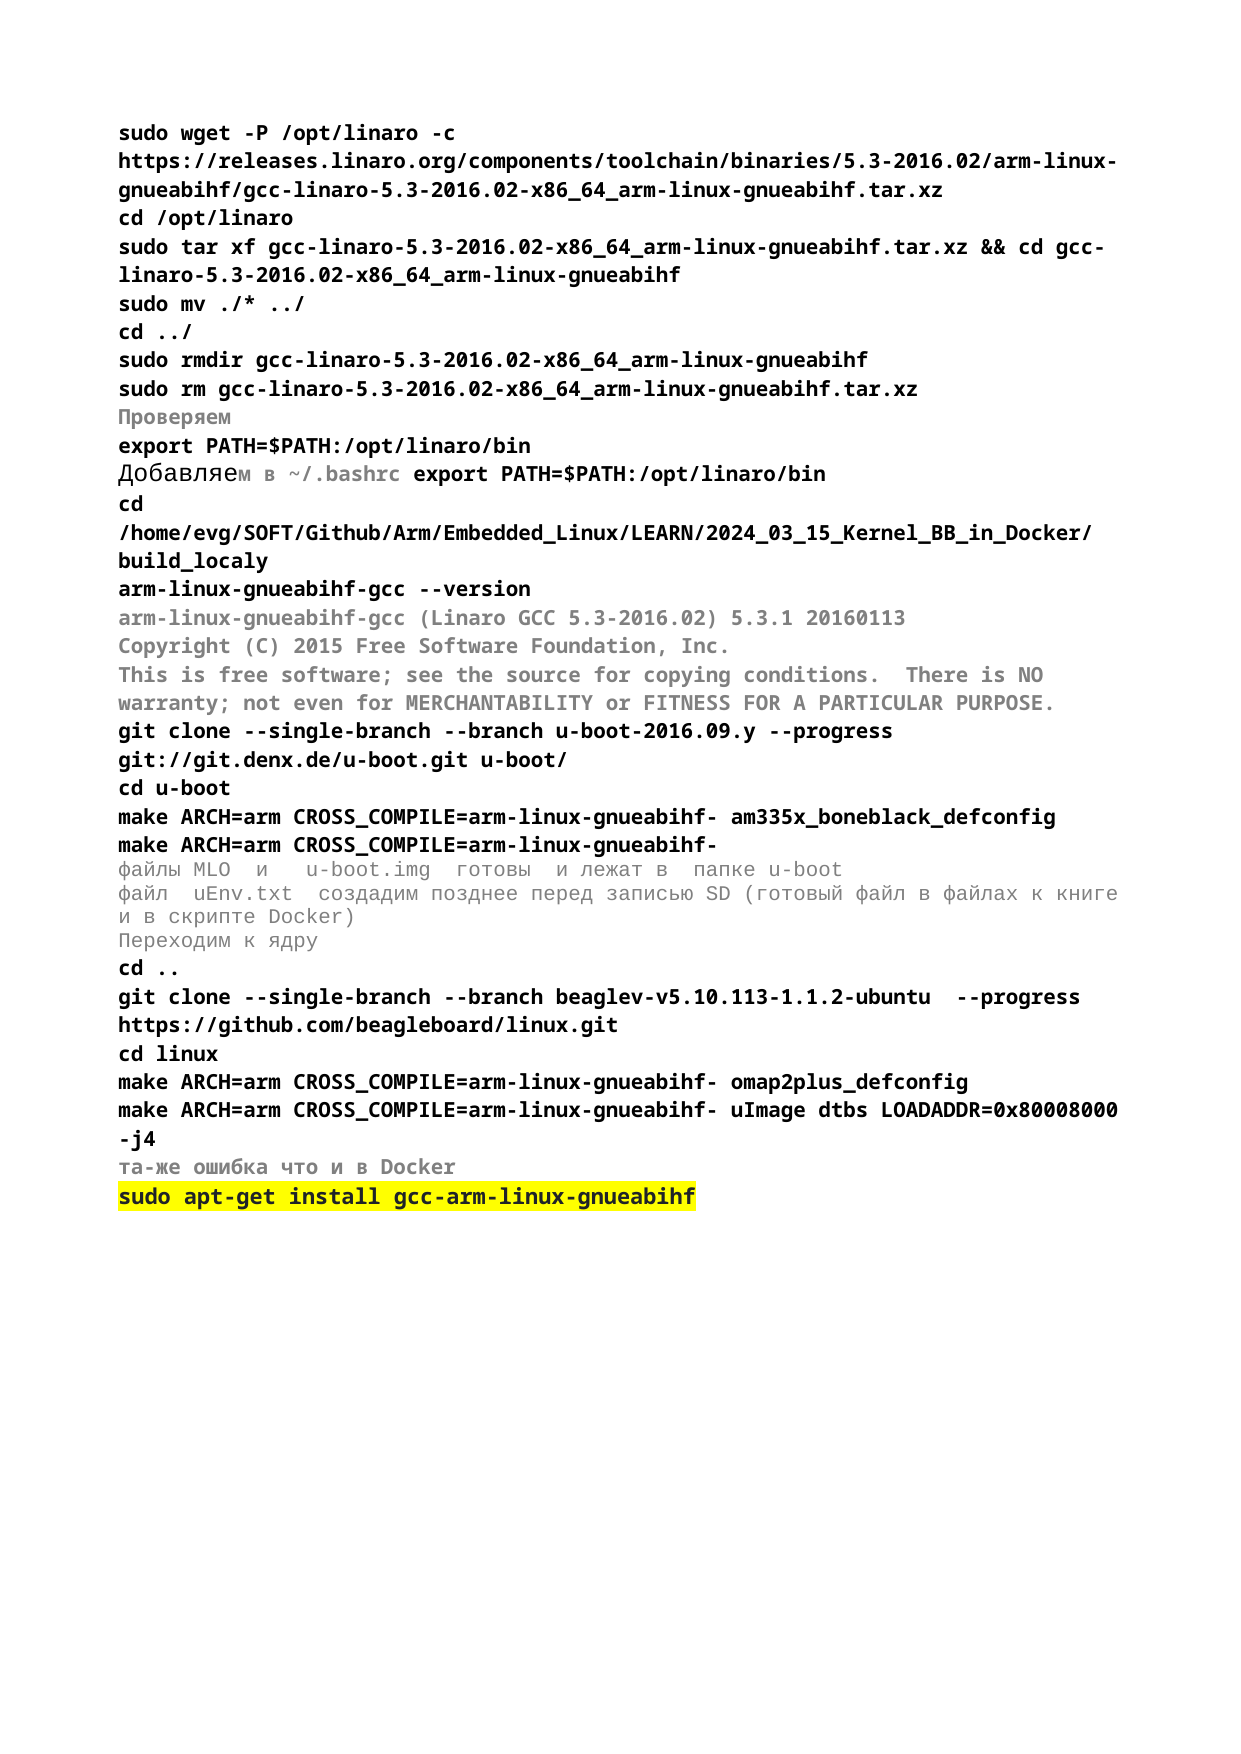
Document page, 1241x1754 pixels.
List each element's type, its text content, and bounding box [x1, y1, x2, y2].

text git clone --single-branch --branch beaglev-v5.10.113-1.1.2-ubuntu --progress https://github.com/beagleboard/linux.git [118, 982, 1122, 1039]
text файл uEnv.txt создадим позднее перед записью SD (готовый файл в файлах к книге и в скрипте Docker) [118, 882, 1122, 930]
text sudo rmdir gcc-linaro-5.3-2016.02-x86_64_arm-linux-gnueabihf [118, 346, 1122, 374]
text git clone --single-branch --branch u-boot-2016.09.y --progress git://git.denx.de/u-boot.git u-boot/ [118, 717, 1122, 773]
text make ARCH=arm CROSS_COMPILE=arm-linux-gnueabihf- omap2plus_defconfig [118, 1067, 1122, 1096]
text make ARCH=arm CROSS_COMPILE=arm-linux-gnueabihf- am335x_boneblack_defconfig [118, 802, 1122, 830]
text файлы MLO и u-boot.img готовы и лежат в папке u-boot [118, 859, 1122, 882]
text cd u-boot [118, 773, 1122, 802]
text Переходим к ядру [118, 930, 1122, 953]
text та-же ошибка что и в Docker [118, 1152, 1122, 1181]
text make ARCH=arm CROSS_COMPILE=arm-linux-gnueabihf- [118, 830, 1122, 859]
text cd /home/evg/SOFT/Github/Arm/Embedded_Linux/LEARN/2024_03_15_Kernel_BB_in_Docker/build_localy [118, 489, 1122, 574]
text sudo wget -P /opt/linaro -c https://releases.linaro.org/components/toolchain/binaries/5.3-2016.02/arm-linux-gnueabihf/gcc-linaro-5.3-2016.02-x86_64_arm-linux-gnueabihf.tar.xz [118, 118, 1122, 203]
text cd ../ [118, 317, 1122, 346]
text cd /opt/linaro [118, 203, 1122, 232]
text sudo rm gcc-linaro-5.3-2016.02-x86_64_arm-linux-gnueabihf.tar.xz [118, 374, 1122, 402]
text sudo mv ./* ../ [118, 289, 1122, 317]
text export PATH=$PATH:/opt/linaro/bin [118, 431, 1122, 459]
text warranty; not even for MERCHANTABILITY or FITNESS FOR A PARTICULAR PURPOSE. [118, 688, 1122, 717]
text sudo apt-get install gcc-arm-linux-gnueabihf [118, 1181, 1122, 1211]
text make ARCH=arm CROSS_COMPILE=arm-linux-gnueabihf- uImage dtbs LOADADDR=0x80008000 -j4 [118, 1096, 1122, 1152]
text cd linux [118, 1039, 1122, 1067]
text sudo tar xf gcc-linaro-5.3-2016.02-x86_64_arm-linux-gnueabihf.tar.xz && cd gcc-linaro-5.3-2016.02-x86_64_arm-linux-gnueabihf [118, 232, 1122, 289]
text Copyright (C) 2015 Free Software Foundation, Inc. [118, 631, 1122, 660]
text cd .. [118, 953, 1122, 982]
text Добавляем в ~/.bashrc export PATH=$PATH:/opt/linaro/bin [118, 459, 1122, 489]
text arm-linux-gnueabihf-gcc --version [118, 574, 1122, 603]
text Проверяем [118, 402, 1122, 431]
text This is free software; see the source for copying conditions. There is NO [118, 660, 1122, 688]
text arm-linux-gnueabihf-gcc (Linaro GCC 5.3-2016.02) 5.3.1 20160113 [118, 603, 1122, 631]
